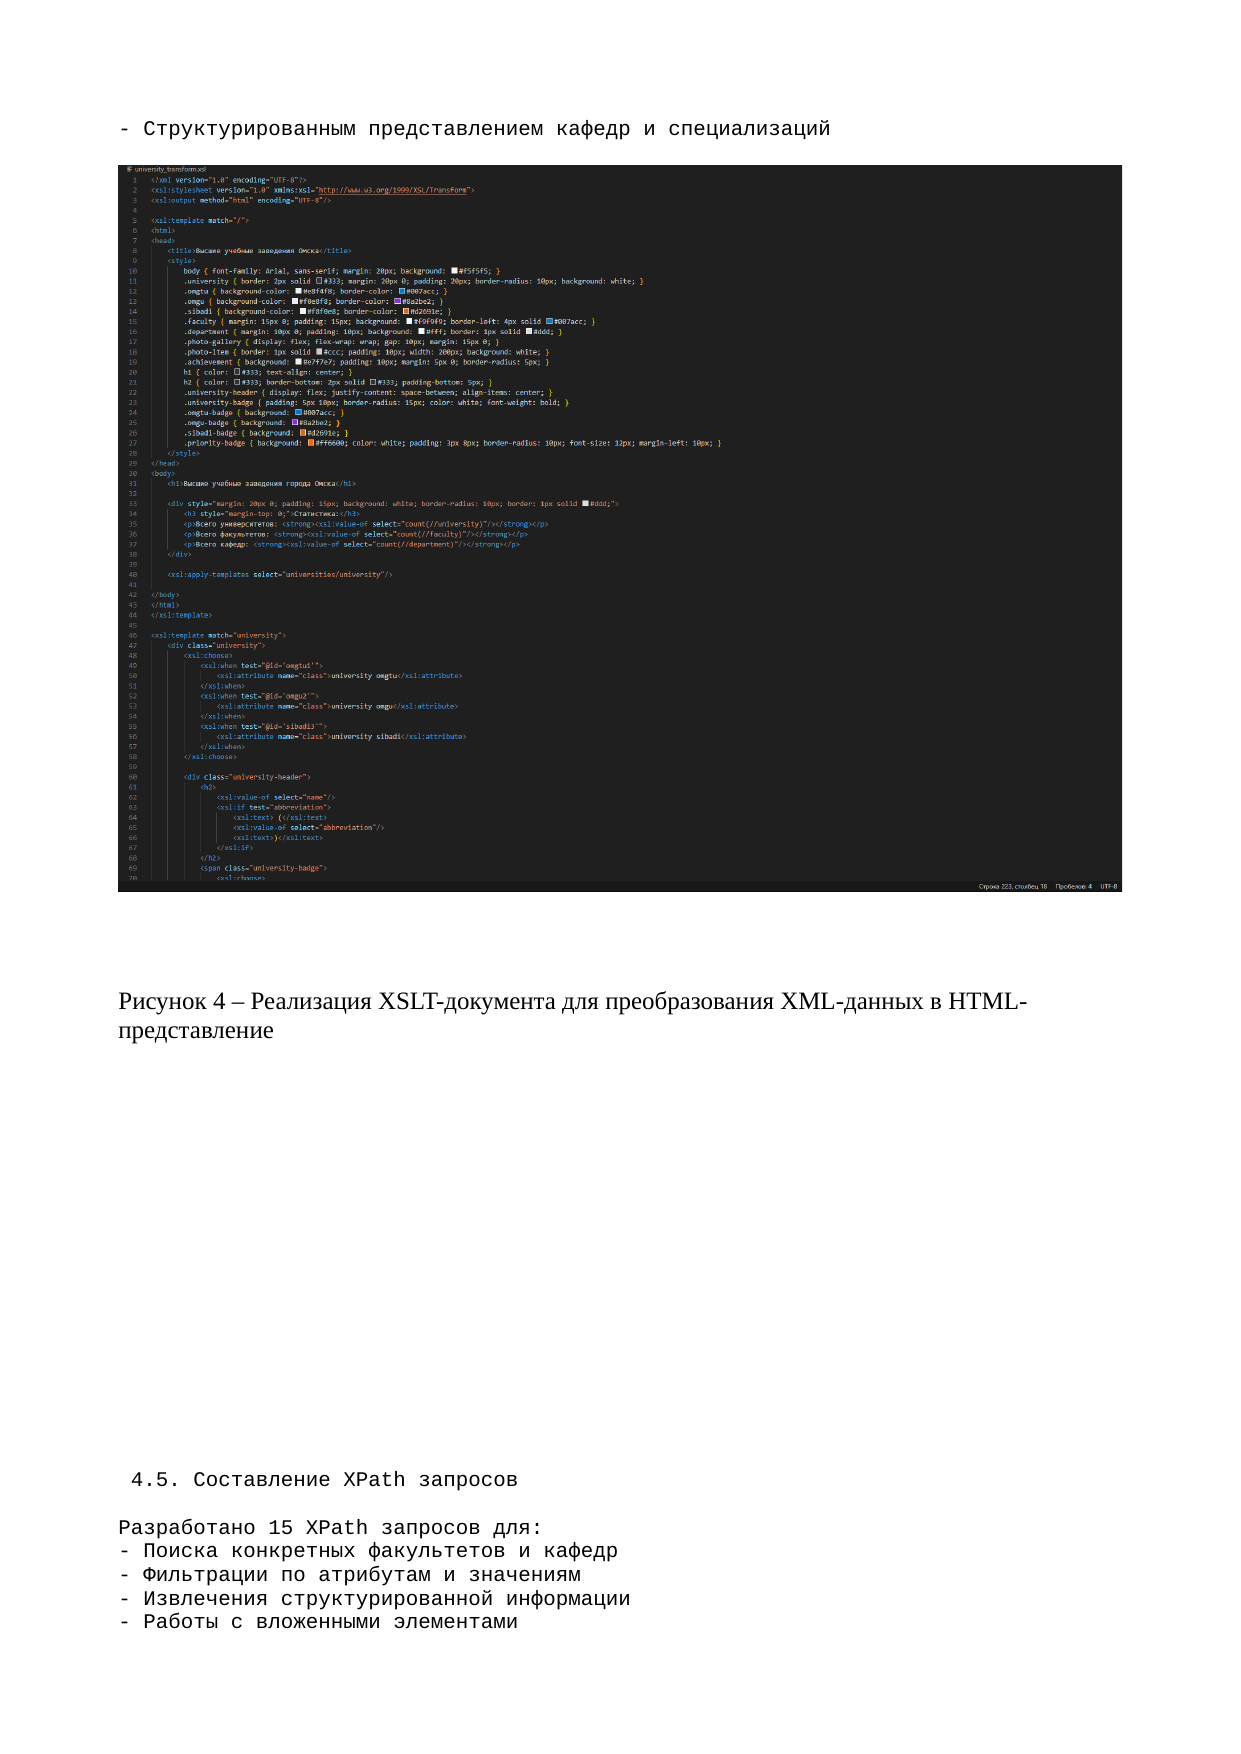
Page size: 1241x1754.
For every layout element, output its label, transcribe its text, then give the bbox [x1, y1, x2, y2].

text - Работы с вложенными элементами [118, 1611, 1122, 1635]
text - Фильтрации по атрибутам и значениям [118, 1564, 1122, 1588]
text - Поиска конкретных факультетов и кафедр [118, 1540, 1122, 1564]
text - Структурированным представлением кафедр и специализаций [118, 118, 1122, 142]
text Рисунок 4 – Реализация XSLT-документа для преобразования XML-данных в HTML-представление [118, 986, 1122, 1044]
text 4.5. Составление XPath запросов [118, 1469, 1122, 1493]
text - Извлечения структурированной информации [118, 1588, 1122, 1611]
text Разработано 15 XPath запросов для: [118, 1517, 1122, 1540]
